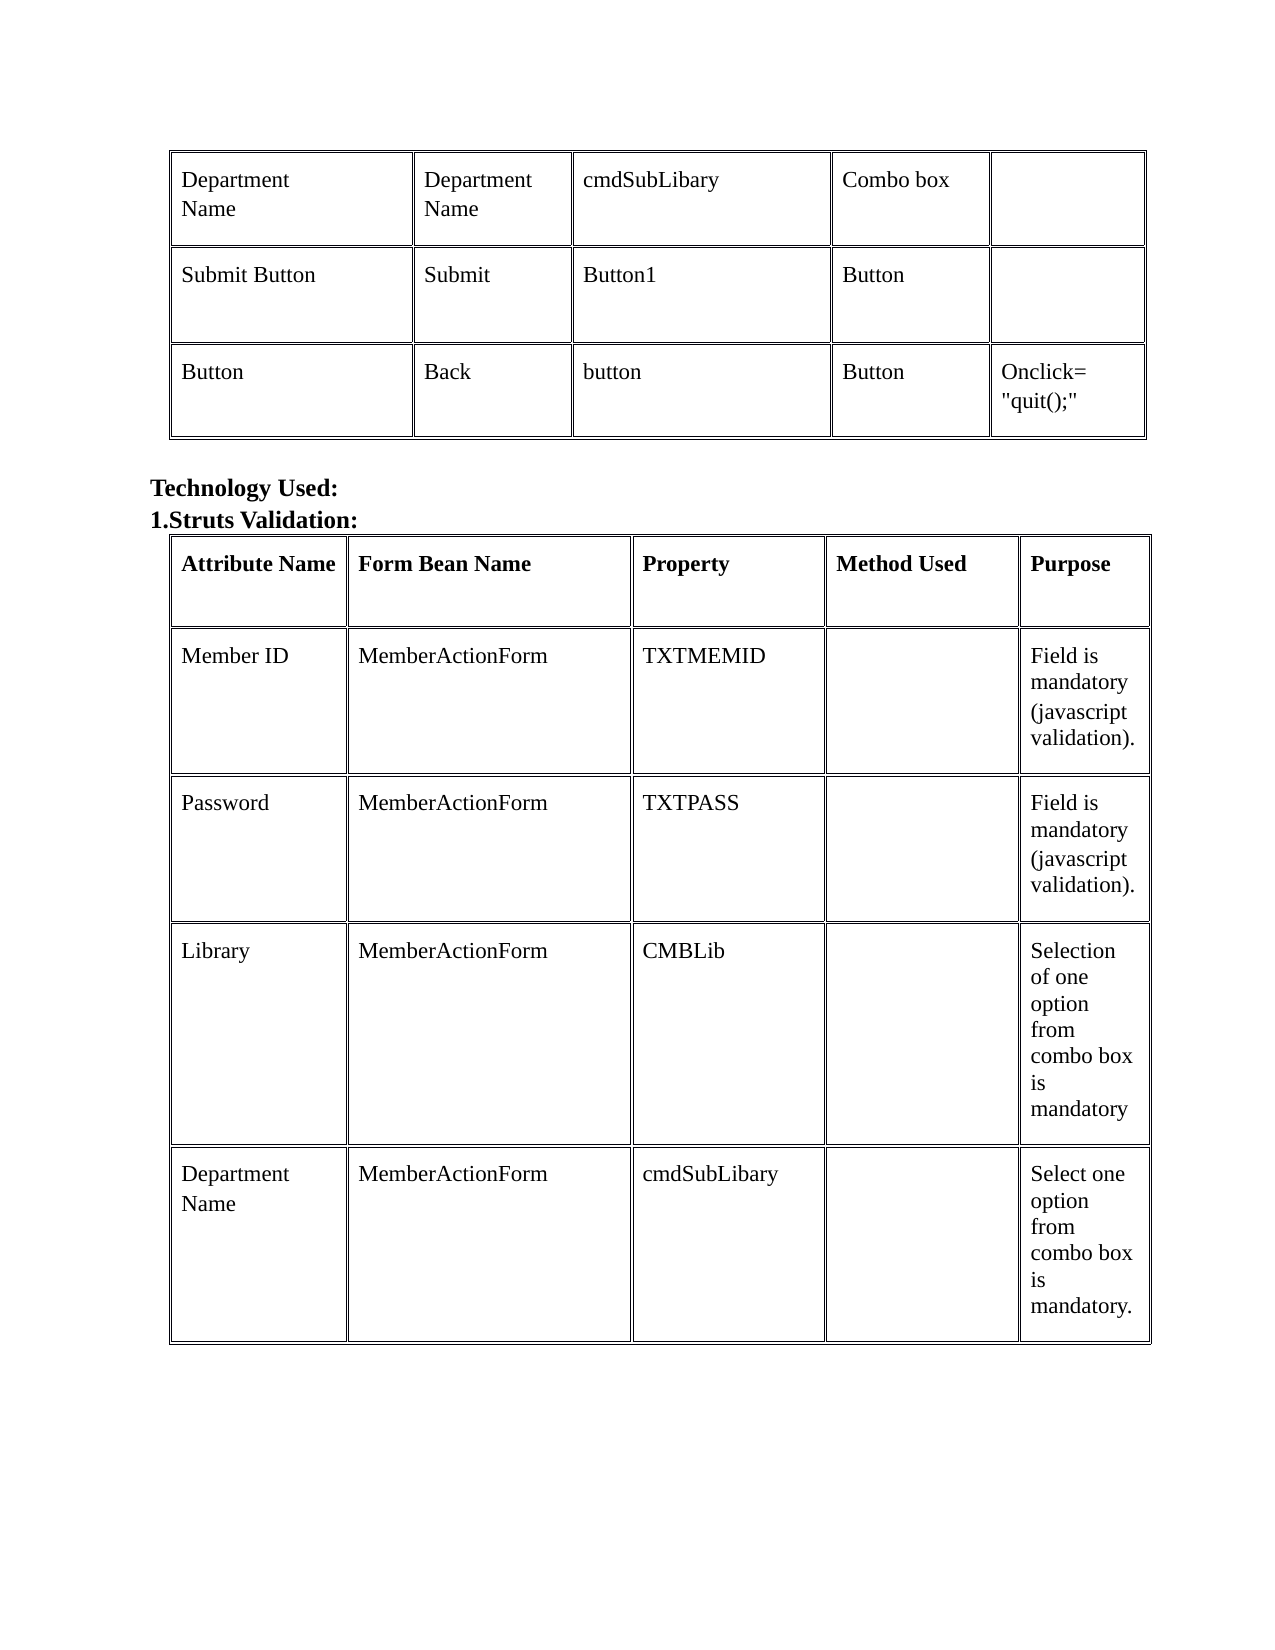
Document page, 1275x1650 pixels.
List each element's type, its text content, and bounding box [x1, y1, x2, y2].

table_cell MemberActionForm [349, 777, 630, 921]
table_cell MemberActionForm [349, 629, 630, 773]
table_cell Select one option from combo box is mandatory. [1021, 1148, 1149, 1341]
table_cell Back [415, 345, 571, 436]
table_cell TXTMEMID [634, 629, 824, 773]
table_cell cmdSubLibary [634, 1148, 824, 1341]
table_cell [827, 1148, 1018, 1341]
table_cell Button [833, 248, 989, 342]
table_cell Department Name [415, 153, 571, 245]
table_cell Combo box [833, 153, 989, 245]
table_cell Library [172, 924, 346, 1144]
table_cell button [574, 345, 830, 436]
table_header Form Bean Name [349, 537, 630, 626]
table_cell Button [833, 345, 989, 436]
table_cell Button1 [574, 248, 830, 342]
table_cell Submit Button [172, 248, 412, 342]
table_cell Department Name [172, 153, 412, 245]
table_cell Onclick= "quit();" [992, 345, 1144, 436]
table_header Purpose [1021, 537, 1149, 626]
table_header Property [634, 537, 824, 626]
table_cell [827, 777, 1018, 921]
table_header Attribute Name [172, 537, 346, 626]
table_cell Member ID [172, 629, 346, 773]
table_cell [827, 629, 1018, 773]
text 1.Struts Validation: [150, 505, 1125, 534]
table_cell Button [172, 345, 412, 436]
table_cell Selection of one option from combo box is mandatory [1021, 924, 1149, 1144]
table_cell Submit [415, 248, 571, 342]
table_cell Department Name [172, 1148, 346, 1341]
table_cell Field is mandatory (javascript validation). [1021, 777, 1149, 921]
table_cell cmdSubLibary [574, 153, 830, 245]
table_cell MemberActionForm [349, 1148, 630, 1341]
table_cell [992, 248, 1144, 342]
table_cell Password [172, 777, 346, 921]
table_cell Field is mandatory (javascript validation). [1021, 629, 1149, 773]
table_header Method Used [827, 537, 1018, 626]
table_cell TXTPASS [634, 777, 824, 921]
table_cell [992, 153, 1144, 245]
table_cell CMBLib [634, 924, 824, 1144]
table_cell [827, 924, 1018, 1144]
table_cell MemberActionForm [349, 924, 630, 1144]
text Technology Used: [150, 473, 1125, 502]
